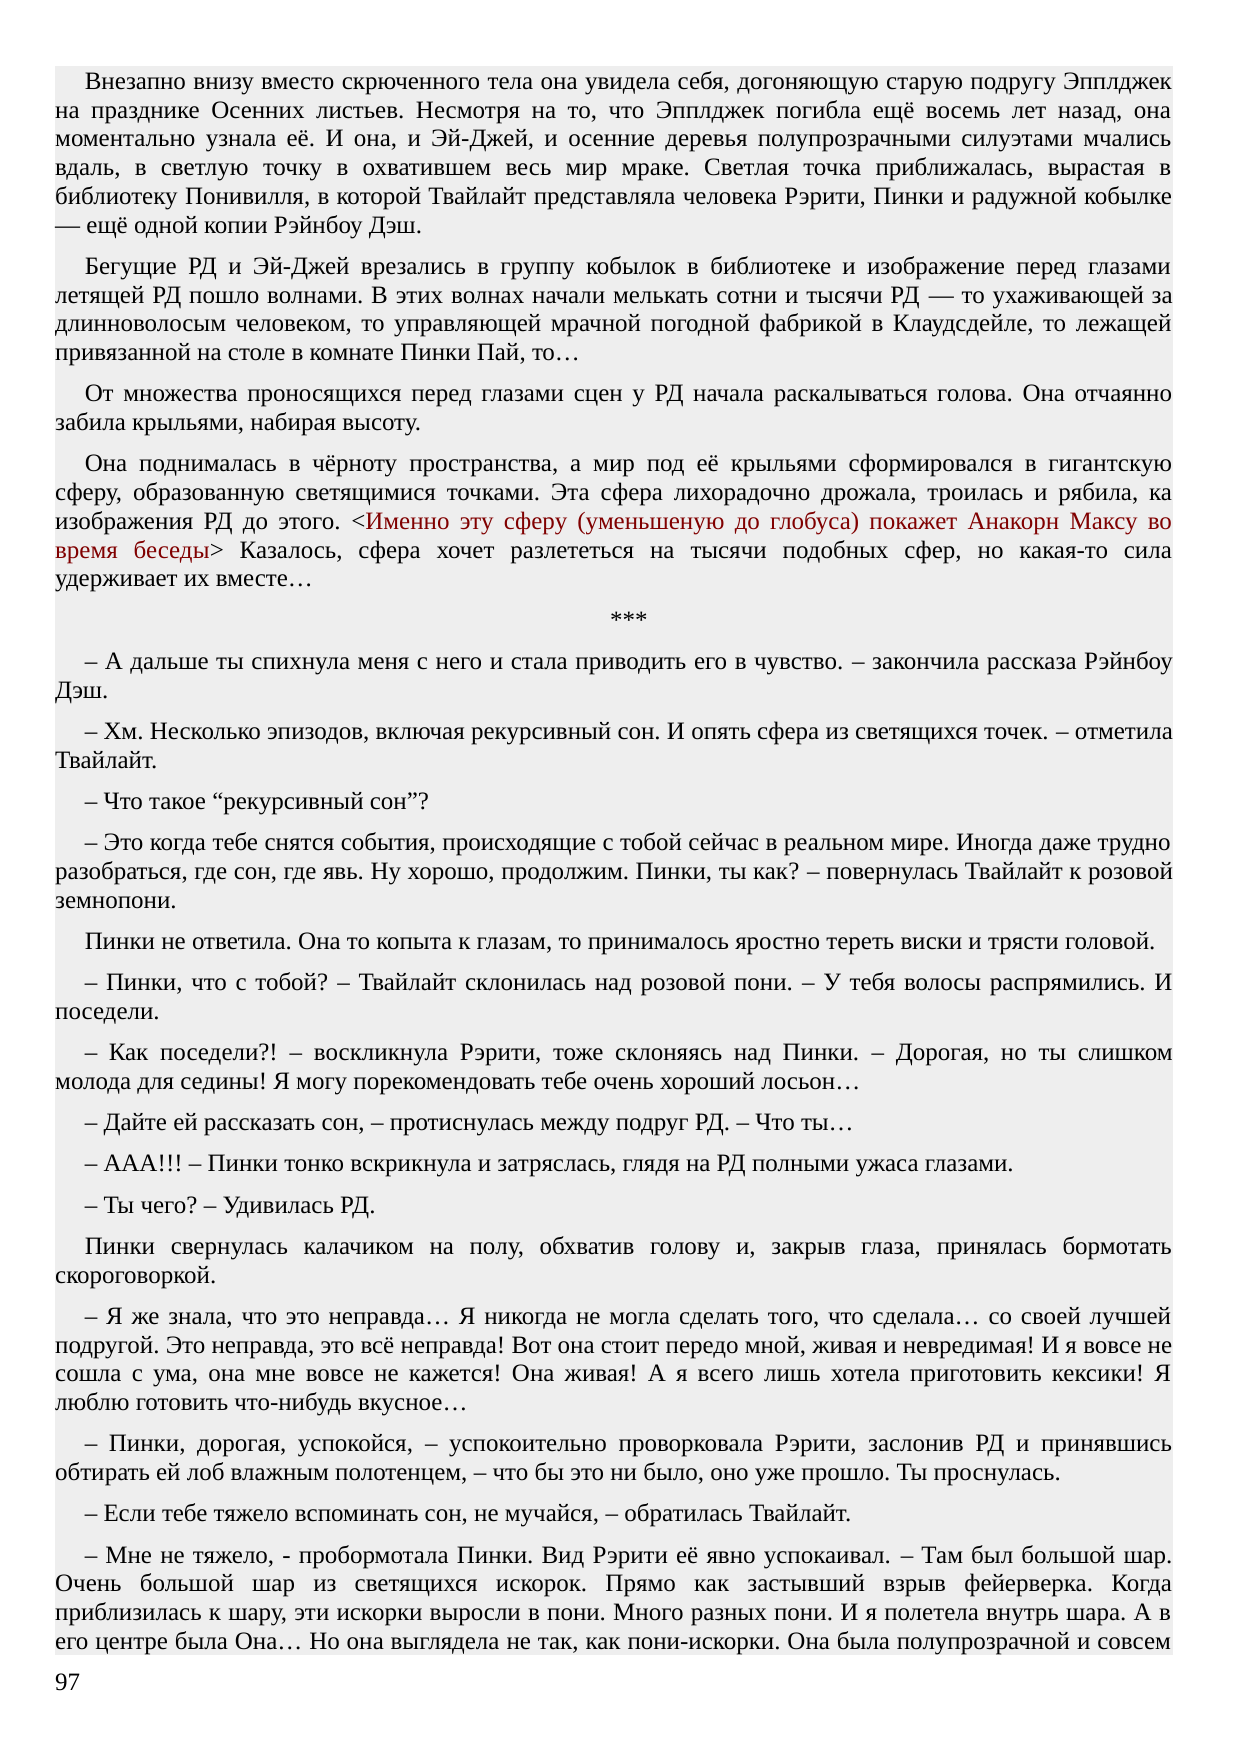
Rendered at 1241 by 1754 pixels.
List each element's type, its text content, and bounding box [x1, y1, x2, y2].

text От множества проносящихся перед глазами сцен у РД начала раскалываться голова. Она отчаянно забила крыльями, набирая высоту. [55, 378, 1173, 436]
text – Пинки, что с тобой? – Твайлайт склонилась над розовой пони. – У тебя волосы распрямились. И поседели. [55, 967, 1173, 1025]
text – Пинки, дорогая, успокойся, – успокоительно проворковала Рэрити, заслонив РД и принявшись обтирать ей лоб влажным полотенцем, – что бы это ни было, оно уже прошло. Ты проснулась. [55, 1428, 1173, 1486]
text – ААА!!! – Пинки тонко вскрикнула и затряслась, глядя на РД полными ужаса глазами. [55, 1148, 1173, 1177]
text Бегущие РД и Эй-Джей врезались в группу кобылок в библиотеке и изображение перед глазами летящей РД пошло волнами. В этих волнах начали мелькать сотни и тысячи РД — то ухаживающей за длинноволосым человеком, то управляющей мрачной погодной фабрикой в Клаудсдейле, то лежащей привязанной на столе в комнате Пинки Пай, то… [55, 251, 1173, 366]
text – Ты чего? – Удивилась РД. [55, 1190, 1173, 1218]
text Она поднималась в чёрноту пространства, а мир под её крыльями сформировался в гигантскую сферу, образованную светящимися точками. Эта сфера лихорадочно дрожала, троилась и рябила, ка изображения РД до этого. <Именно эту сферу (уменьшеную до глобуса) покажет Анакорн Максу во время беседы> Казалось, сфера хочет разлететься на тысячи подобных сфер, но какая-то сила удерживает их вместе… [55, 448, 1173, 592]
text – Дайте ей рассказать сон, – протиснулась между подруг РД. – Что ты… [55, 1107, 1173, 1136]
text Пинки не ответила. Она то копыта к глазам, то принималось яростно тереть виски и трясти головой. [55, 926, 1173, 955]
text – А дальше ты спихнула меня с него и стала приводить его в чувство. – закончила рассказа Рэйнбоу Дэш. [55, 646, 1173, 703]
text – Что такое “рекурсивный сон”? [55, 786, 1173, 815]
text Внезапно внизу вместо скрюченного тела она увидела себя, догоняющую старую подругу Эпплджек на празднике Осенних листьев. Несмотря на то, что Эпплджек погибла ещё восемь лет назад, она моментально узнала её. И она, и Эй-Джей, и осенние деревья полупрозрачными силуэтами мчались вдаль, в светлую точку в охватившем весь мир мраке. Светлая точка приближалась, вырастая в библиотеку Понивилля, в которой Твайлайт представляла человека Рэрити, Пинки и радужной кобылке — ещё одной копии Рэйнбоу Дэш. [55, 66, 1173, 238]
text – Мне не тяжело, - пробормотала Пинки. Вид Рэрити её явно успокаивал. – Там был большой шар. Очень большой шар из светящихся искорок. Прямо как застывший взрыв фейерверка. Когда приблизилась к шару, эти искорки выросли в пони. Много разных пони. И я полетела внутрь шара. А в его центре была Она… Но она выглядела не так, как пони-искорки. Она была полупрозрачной и совсем [55, 1540, 1173, 1655]
text – Как поседели?! – воскликнула Рэрити, тоже склоняясь над Пинки. – Дорогая, но ты слишком молода для седины! Я могу порекомендовать тебе очень хороший лосьон… [55, 1037, 1173, 1095]
text – Я же знала, что это неправда… Я никогда не могла сделать того, что сделала… со своей лучшей подругой. Это неправда, это всё неправда! Вот она стоит передо мной, живая и невредимая! И я вовсе не сошла с ума, она мне вовсе не кажется! Она живая! А я всего лишь хотела приготовить кексики! Я люблю готовить что-нибудь вкусное… [55, 1301, 1173, 1416]
text *** [55, 605, 1173, 633]
text Пинки свернулась калачиком на полу, обхватив голову и, закрыв глаза, принялась бормотать скороговоркой. [55, 1231, 1173, 1288]
text – Хм. Несколько эпизодов, включая рекурсивный сон. И опять сфера из светящихся точек. – отметила Твайлайт. [55, 716, 1173, 773]
text – Это когда тебе снятся события, происходящие с тобой сейчас в реальном мире. Иногда даже трудно разобраться, где сон, где явь. Ну хорошо, продолжим. Пинки, ты как? – повернулась Твайлайт к розовой земнопони. [55, 827, 1173, 913]
text – Если тебе тяжело вспоминать сон, не мучайся, – обратилась Твайлайт. [55, 1498, 1173, 1527]
